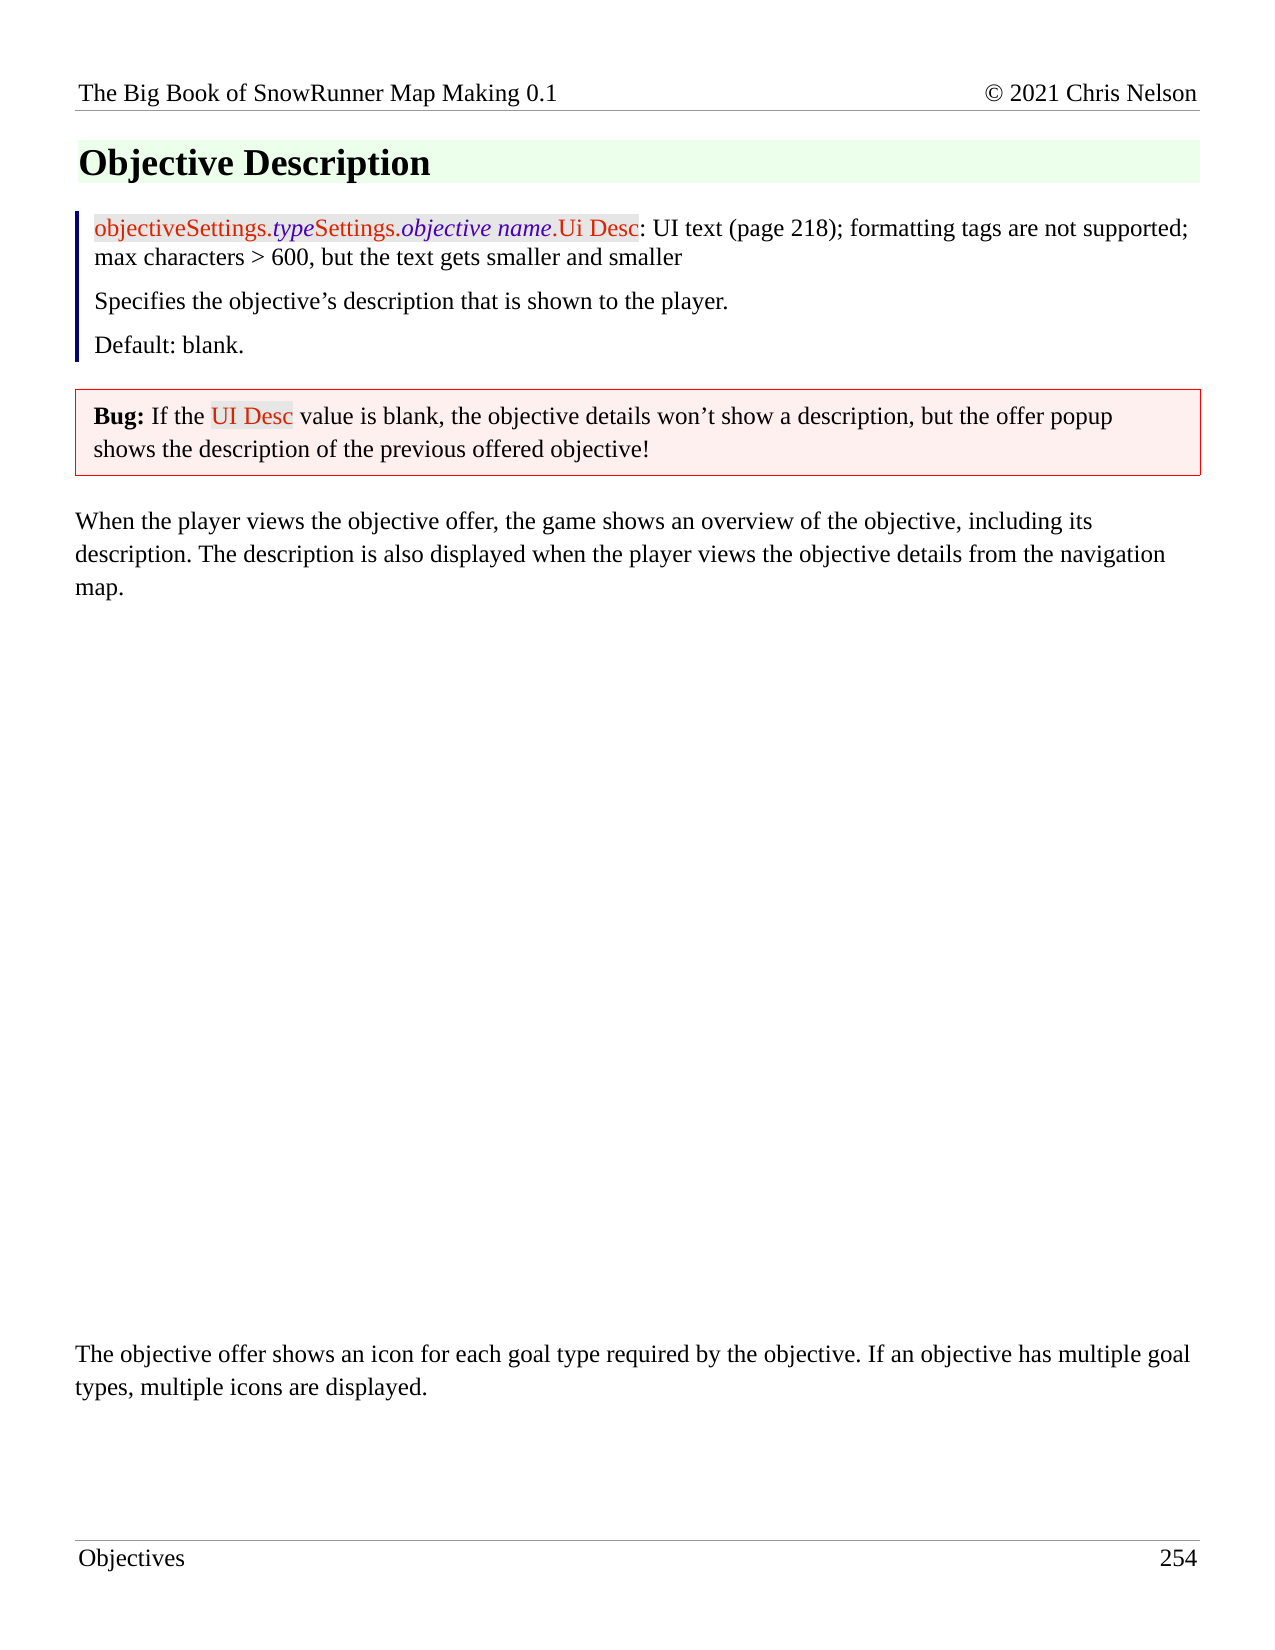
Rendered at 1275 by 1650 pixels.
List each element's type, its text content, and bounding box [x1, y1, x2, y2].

text The objective offer shows an icon for each goal type required by the objective. If an objective has multiple goal types, multiple icons are displayed. [75, 1339, 1200, 1401]
list If the UI Desc value is blank, the objective details won’t show a description, but the offer popup shows the description of the previous offered objective! [76, 390, 1200, 475]
text Specifies the objective’s description that is shown to the player. [79, 283, 1200, 315]
text objectiveSettings.typeSettings.objective name.Ui Desc: UI text (page 218); formatting tags are not supported; max characters > 600, but the text gets smaller and smaller [79, 211, 1200, 271]
text Default: blank. [79, 327, 1200, 362]
subtitle Objective Description [78, 140, 1200, 183]
text When the player views the objective offer, the game shows an overview of the objective, including its description. The description is also displayed when the player views the objective details from the navigation map. [75, 506, 1200, 601]
